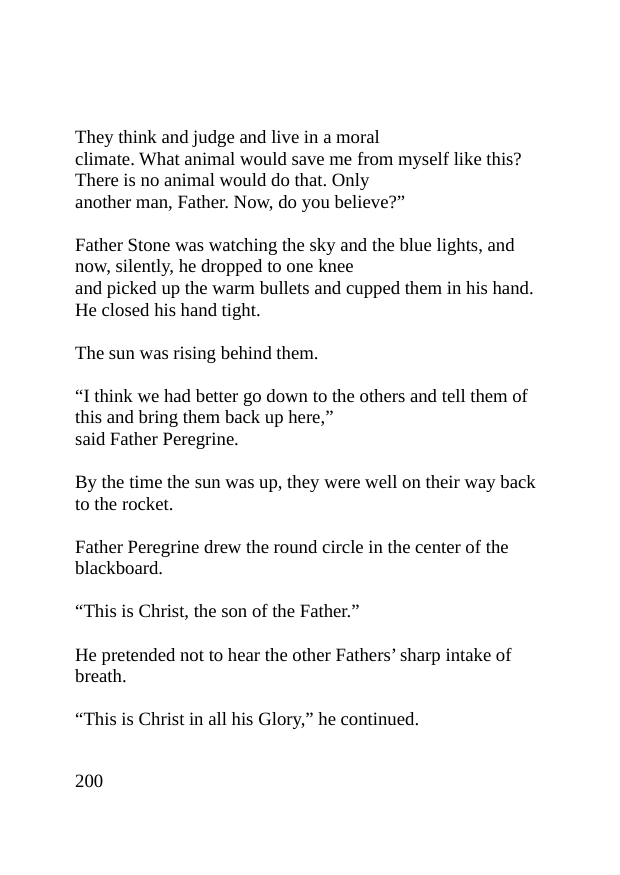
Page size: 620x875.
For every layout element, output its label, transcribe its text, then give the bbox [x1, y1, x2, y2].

text They think and judge and live in a moral climate. What animal would save me from myself like this? There is no animal would do that. Only another man, Father. Now, do you believe?” Father Stone was watching the sky and the blue lights, and now, silently, he dropped to one knee and picked up the warm bullets and cupped them in his hand. He closed his hand tight. The sun was rising behind them. “I think we had better go down to the others and tell them of this and bring them back up here,” said Father Peregrine. By the time the sun was up, they were well on their way back to the rocket. Father Peregrine drew the round circle in the center of the blackboard. “This is Christ, the son of the Father.” He pretended not to hear the other Fathers’ sharp intake of breath. “This is Christ in all his Glory,” he continued. [75, 126, 544, 730]
